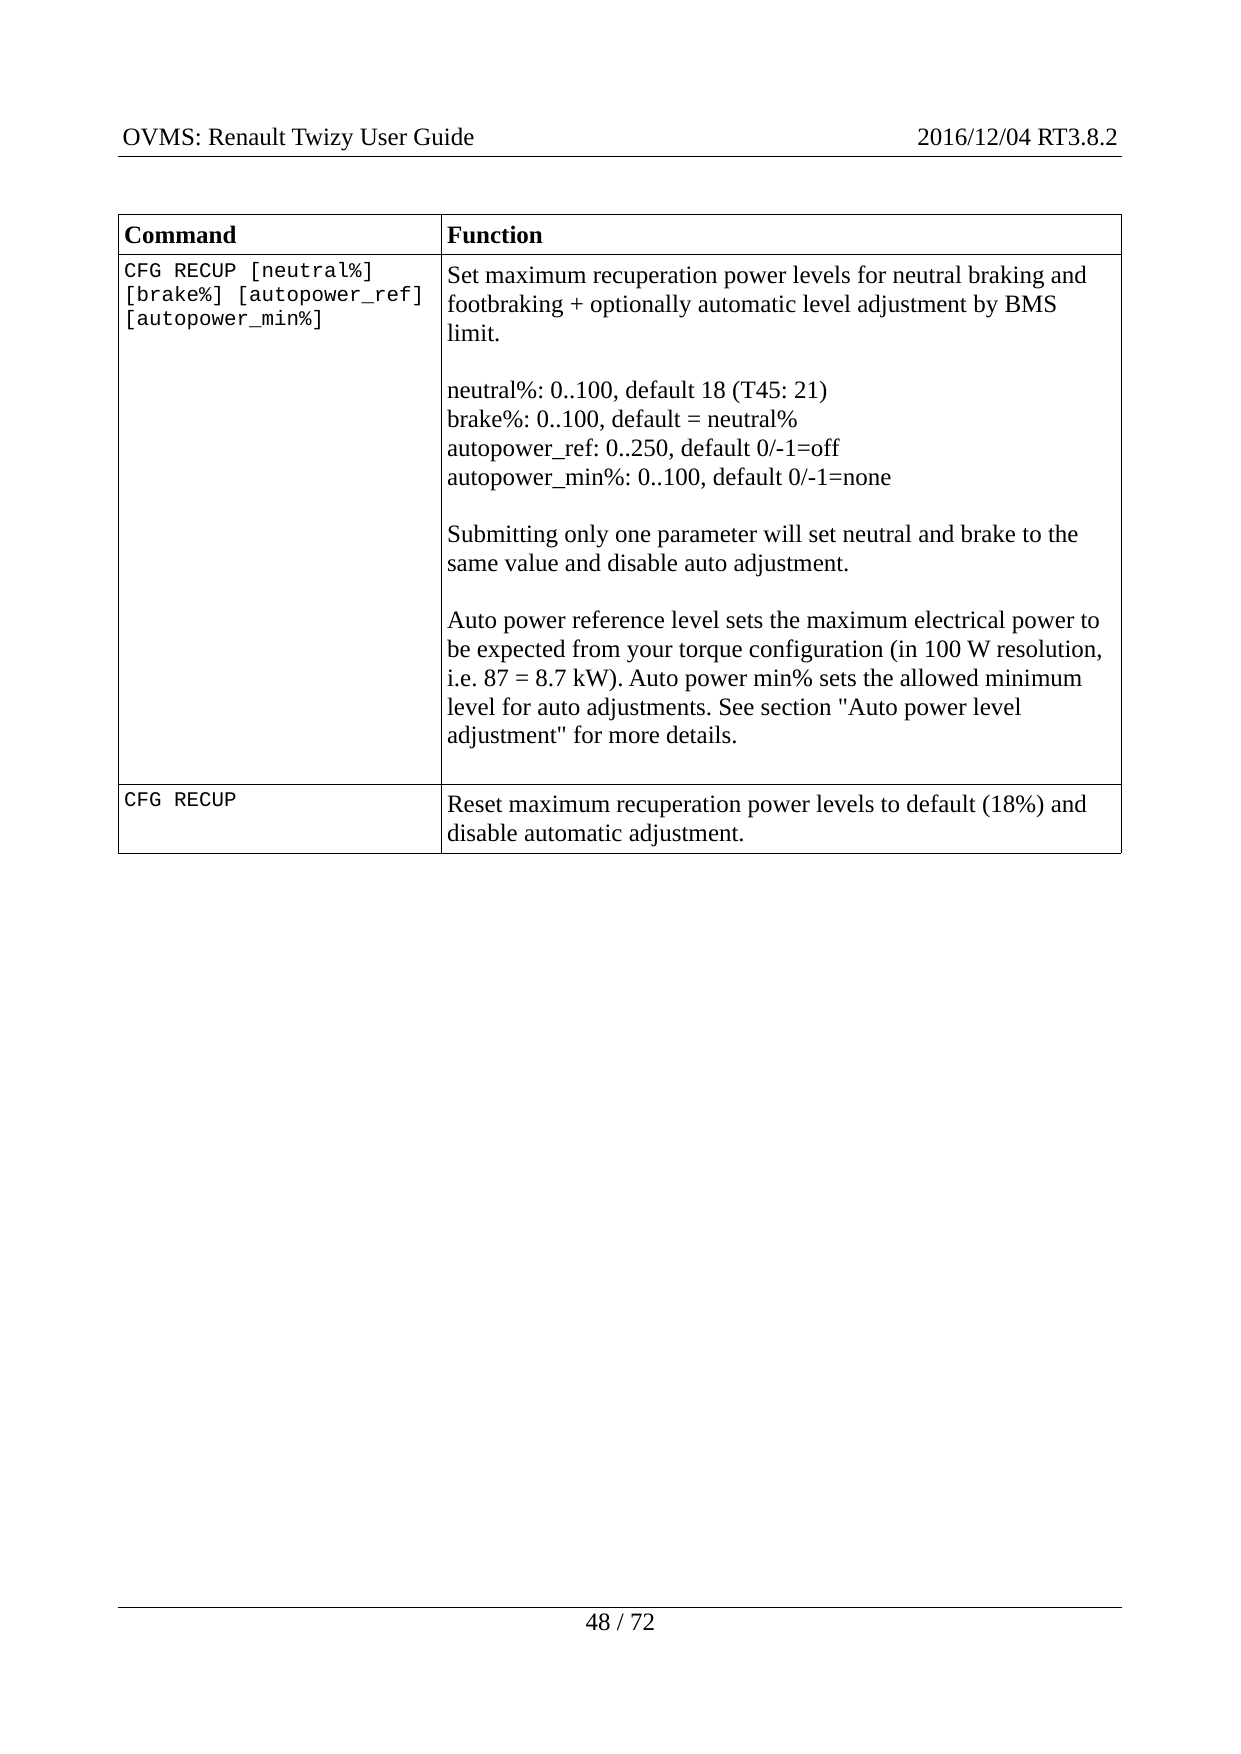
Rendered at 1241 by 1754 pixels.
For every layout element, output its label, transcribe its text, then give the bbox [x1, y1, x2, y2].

table_cell Reset maximum recuperation power levels to default (18%) and disable automatic adjustment. [442, 785, 1121, 853]
table_cell CFG RECUP [neutral%] [brake%] [autopower_ref] [autopower_min%] [119, 255, 441, 783]
table_header Function [442, 215, 1121, 254]
table_cell CFG RECUP [119, 785, 441, 853]
table_cell Set maximum recuperation power levels for neutral braking and footbraking + optionally automatic level adjustment by BMS limit. neutral%: 0..100, default 18 (T45: 21) brake%: 0..100, default = neutral% autopower_ref: 0..250, default 0/-1=off autopower_min%: 0..100, default 0/-1=none Submitting only one parameter will set neutral and brake to the same value and disable auto adjustment. Auto power reference level sets the maximum electrical power to be expected from your torque configuration (in 100 W resolution, i.e. 87 = 8.7 kW). Auto power min% sets the allowed minimum level for auto adjustments. See section "Auto power level adjustment" for more details. [442, 255, 1121, 783]
table_header Command [119, 215, 441, 254]
